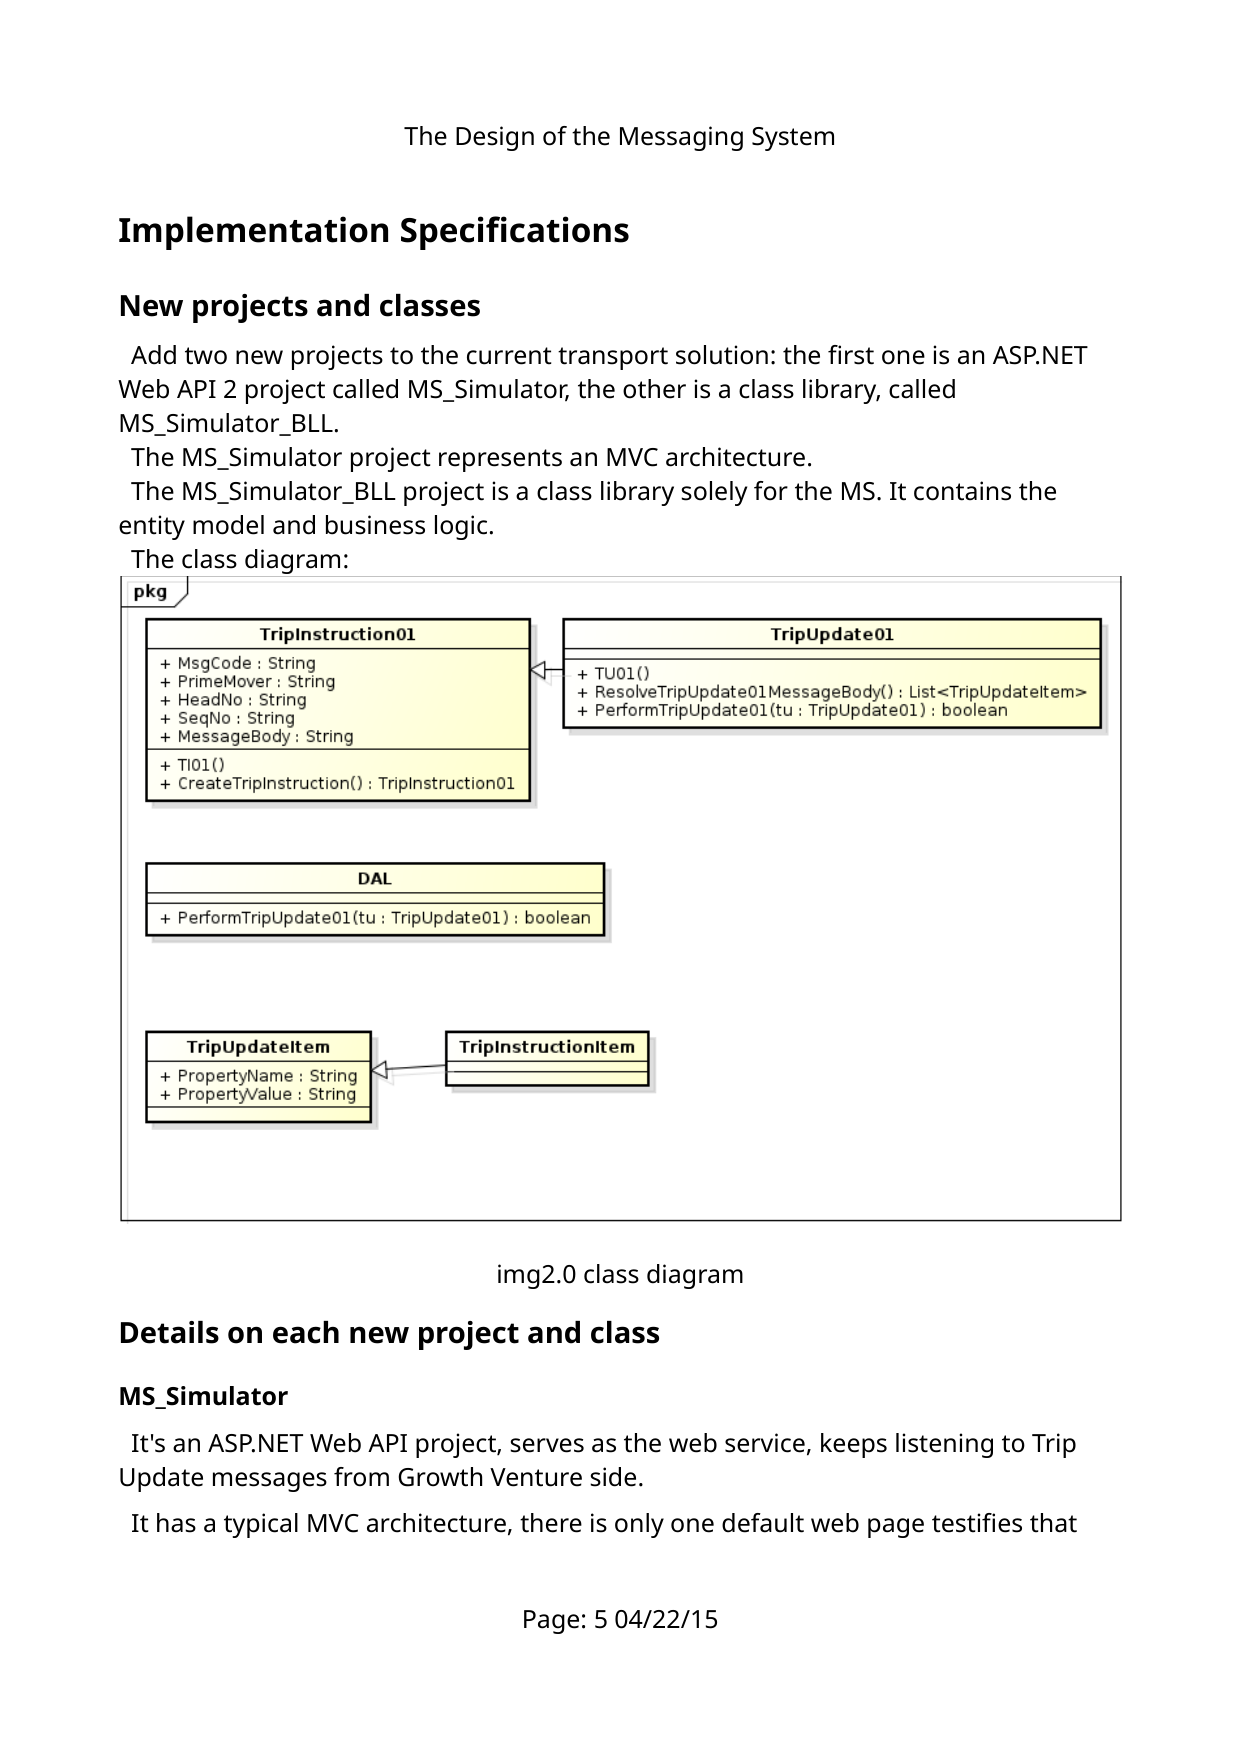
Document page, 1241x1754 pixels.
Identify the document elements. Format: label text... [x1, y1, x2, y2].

text Add two new projects to the current transport solution: the first one is an ASP.NET Web API 2 project called MS_Simulator, the other is a class library, called MS_Simulator_BLL. [118, 338, 1122, 440]
subtitle MS_Simulator [118, 1379, 1122, 1413]
text It's an ASP.NET Web API project, serves as the web service, keeps listening to Trip Update messages from Growth Venture side. [118, 1425, 1122, 1493]
text The MS_Simulator project represents an MVC architecture. [118, 440, 1122, 474]
subtitle New projects and classes [118, 285, 1122, 325]
text The class diagram: [118, 542, 1122, 576]
picture [118, 576, 1123, 1224]
subtitle Implementation Specifications [118, 207, 1122, 252]
text img2.0 class diagram [118, 1257, 1122, 1291]
subtitle Details on each new project and class [118, 1312, 1122, 1352]
text The MS_Simulator_BLL project is a class library solely for the MS. It contains the entity model and business logic. [118, 474, 1122, 542]
text It has a typical MVC architecture, there is only one default web page testifies that [118, 1506, 1122, 1540]
